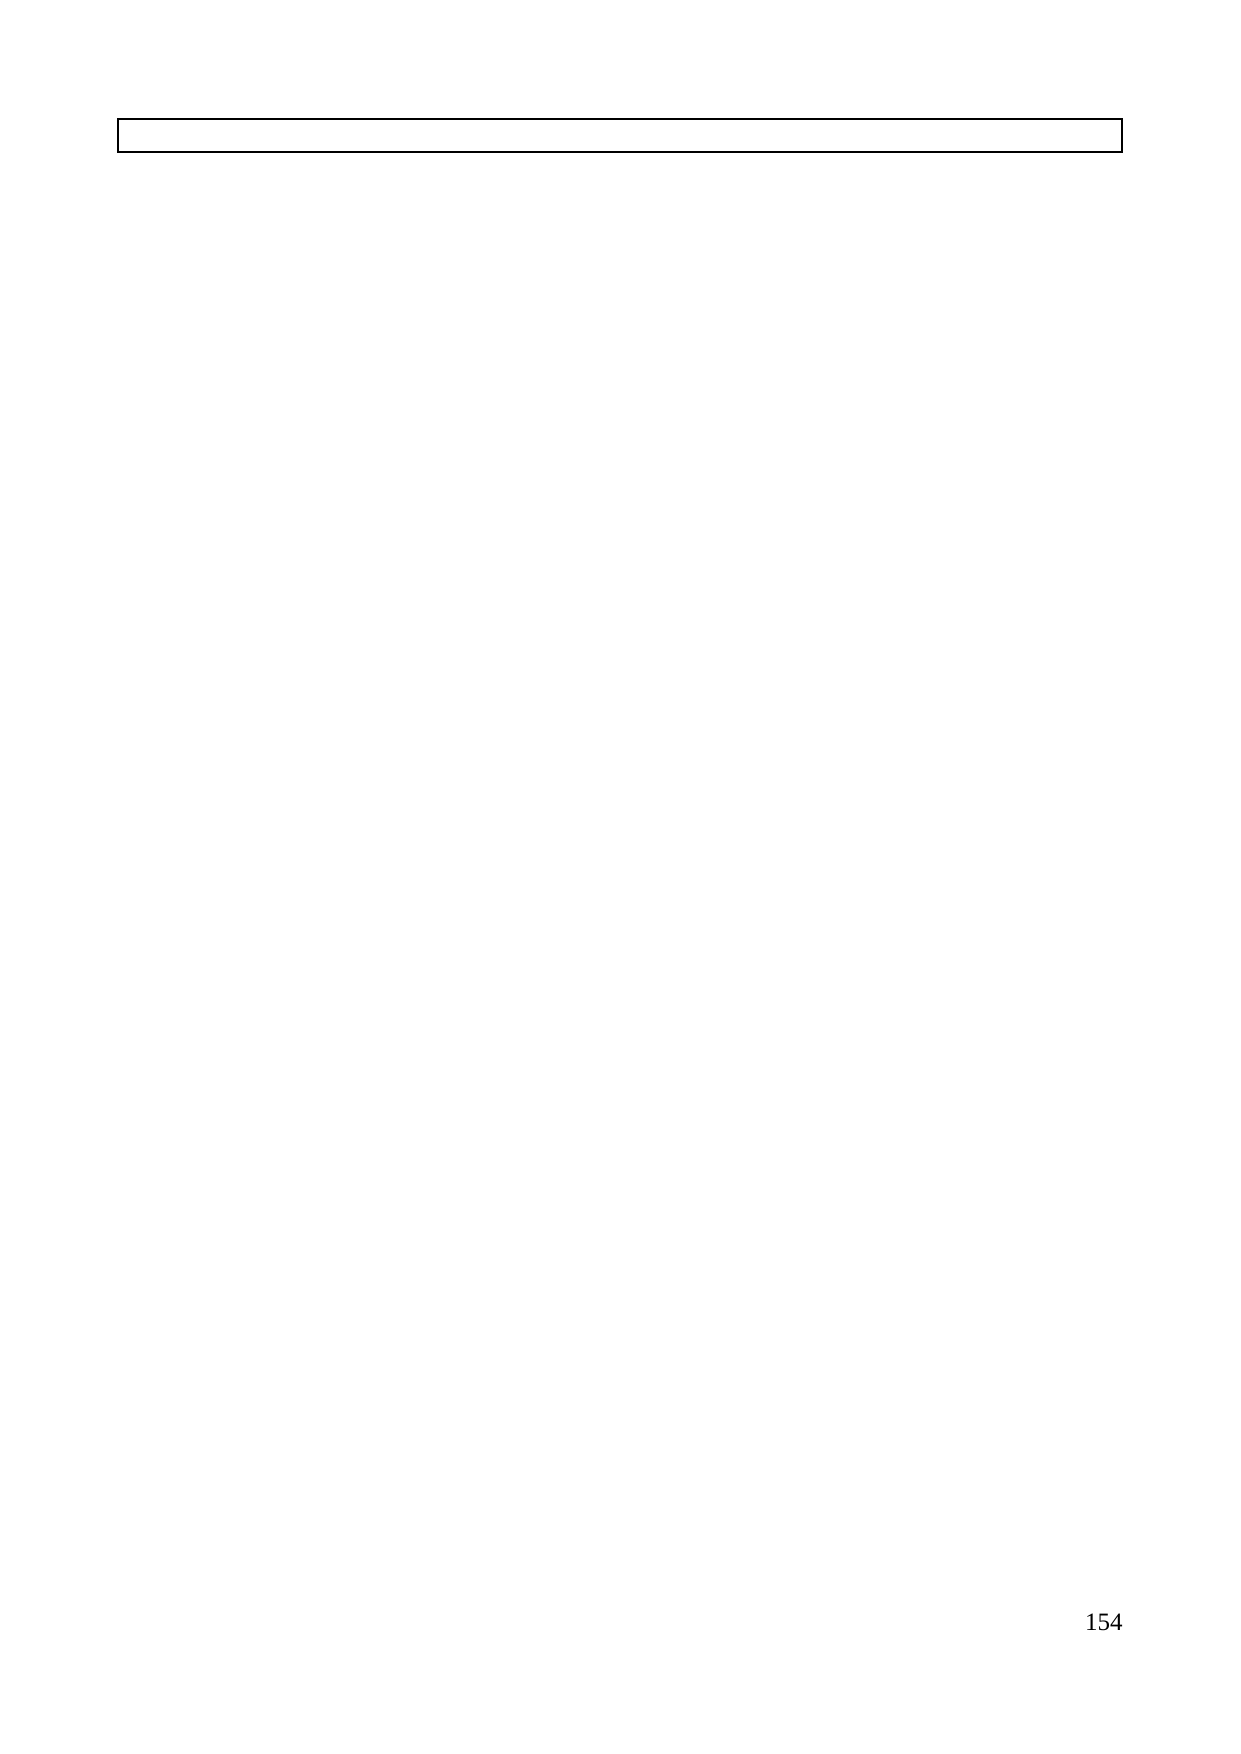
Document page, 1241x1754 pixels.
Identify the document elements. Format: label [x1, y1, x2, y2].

table_cell [119, 120, 1121, 151]
